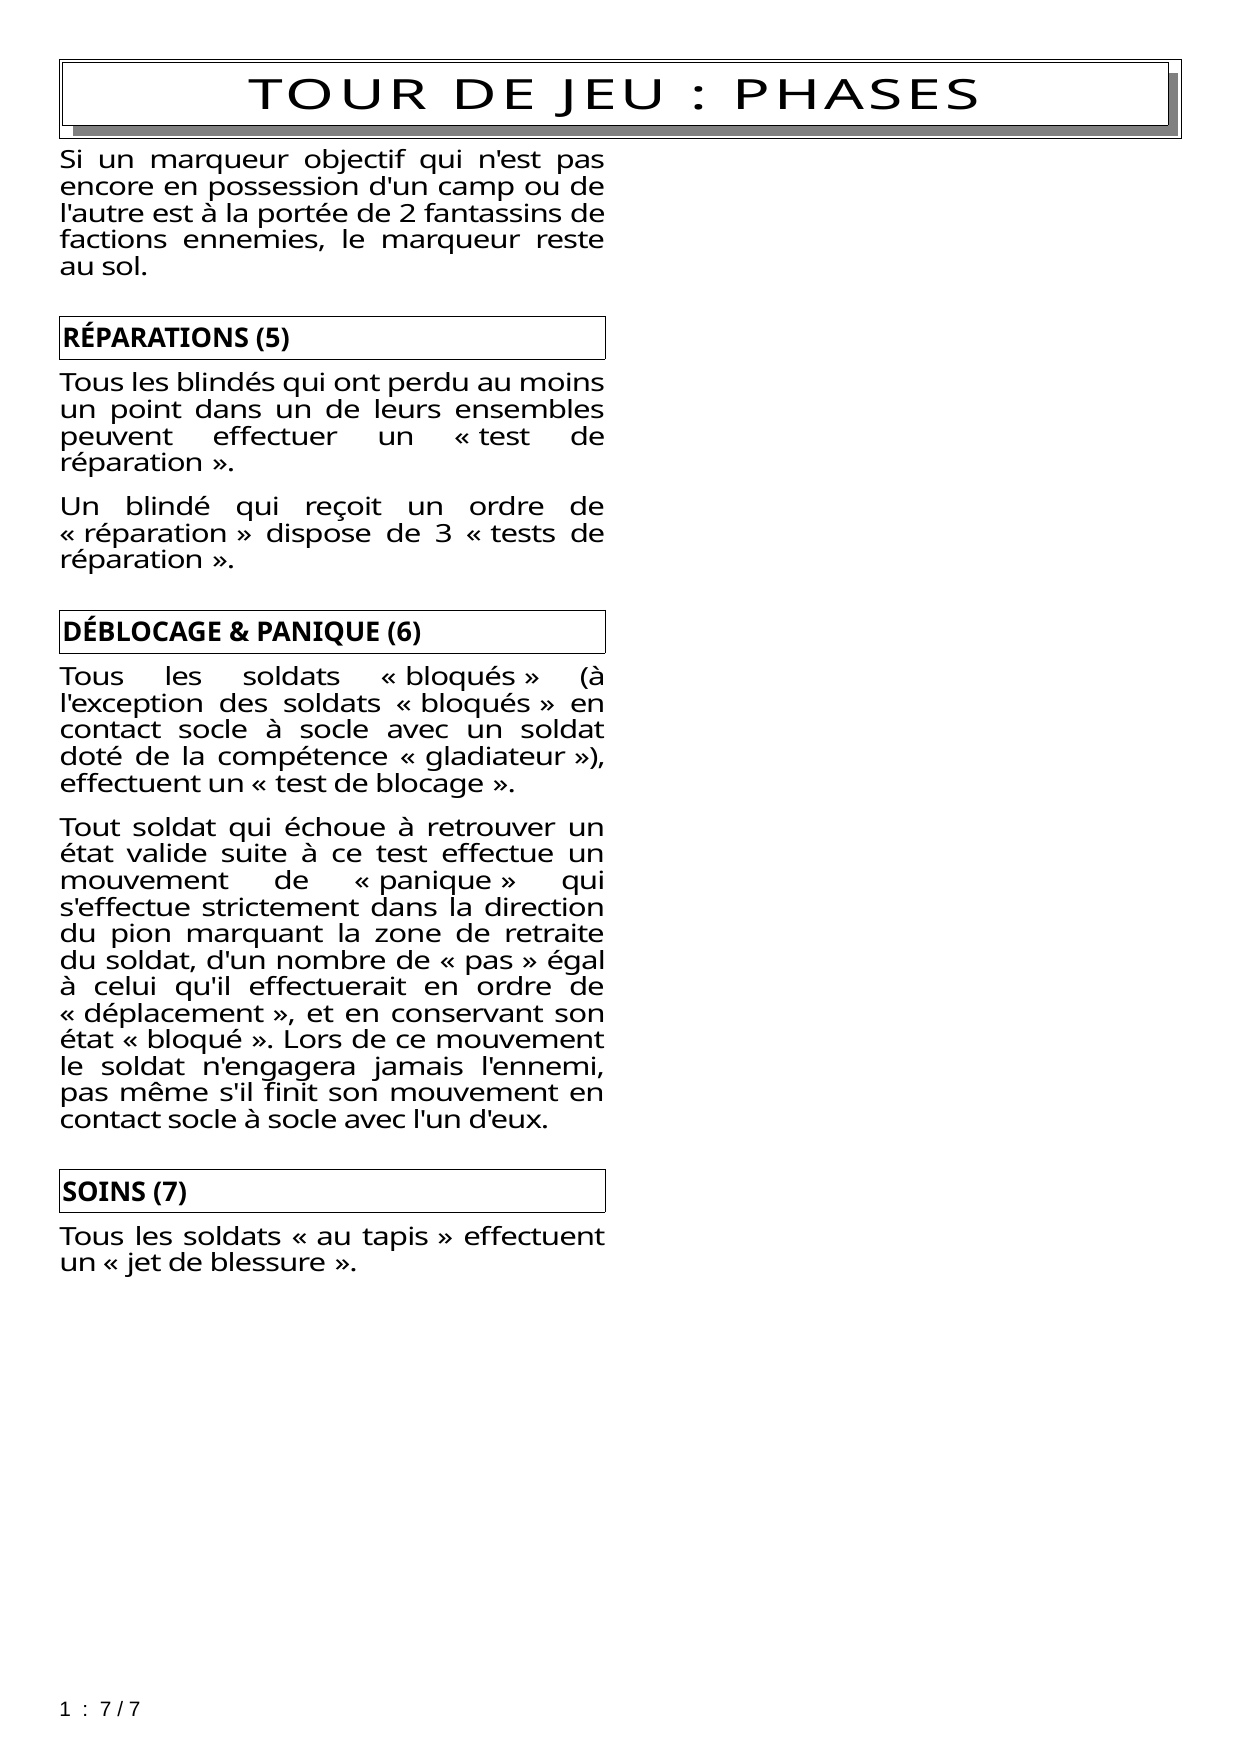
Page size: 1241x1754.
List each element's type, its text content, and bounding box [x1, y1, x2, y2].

text Tout soldat qui échoue à retrouver un état valide suite à ce test effectue un mouvement de « panique » qui s'effectue strictement dans la direction du pion marquant la zone de retraite du soldat, d'un nombre de « pas » égal à celui qu'il effectuerait en ordre de « déplacement », et en conservant son état « bloqué ». Lors de ce mouvement le soldat n'engagera jamais l'ennemi, pas même s'il finit son mouvement en contact socle à socle avec l'un d'eux. [59, 815, 605, 1134]
text Tous les soldats « bloqués » (à l'exception des soldats « bloqués » en contact socle à socle avec un soldat doté de la compétence « gladiateur »), effectuent un « test de blocage ». [59, 664, 605, 797]
title soins (7) [60, 1170, 605, 1212]
text Un blindé qui reçoit un ordre de « réparation » dispose de 3 « tests de réparation ». [59, 494, 605, 574]
text Tous les soldats « au tapis » effectuent un « jet de blessure ». [59, 1224, 605, 1277]
title réparations (5) [60, 317, 605, 359]
text Si un marqueur objectif qui n'est pas encore en possession d'un camp ou de l'autre est à la portée de 2 fantassins de factions ennemies, le marqueur reste au sol. [59, 148, 605, 280]
text Tous les blindés qui ont perdu au moins un point dans un de leurs ensembles peuvent effectuer un « test de réparation ». [59, 371, 605, 477]
title déblocage & panique (6) [60, 611, 605, 653]
